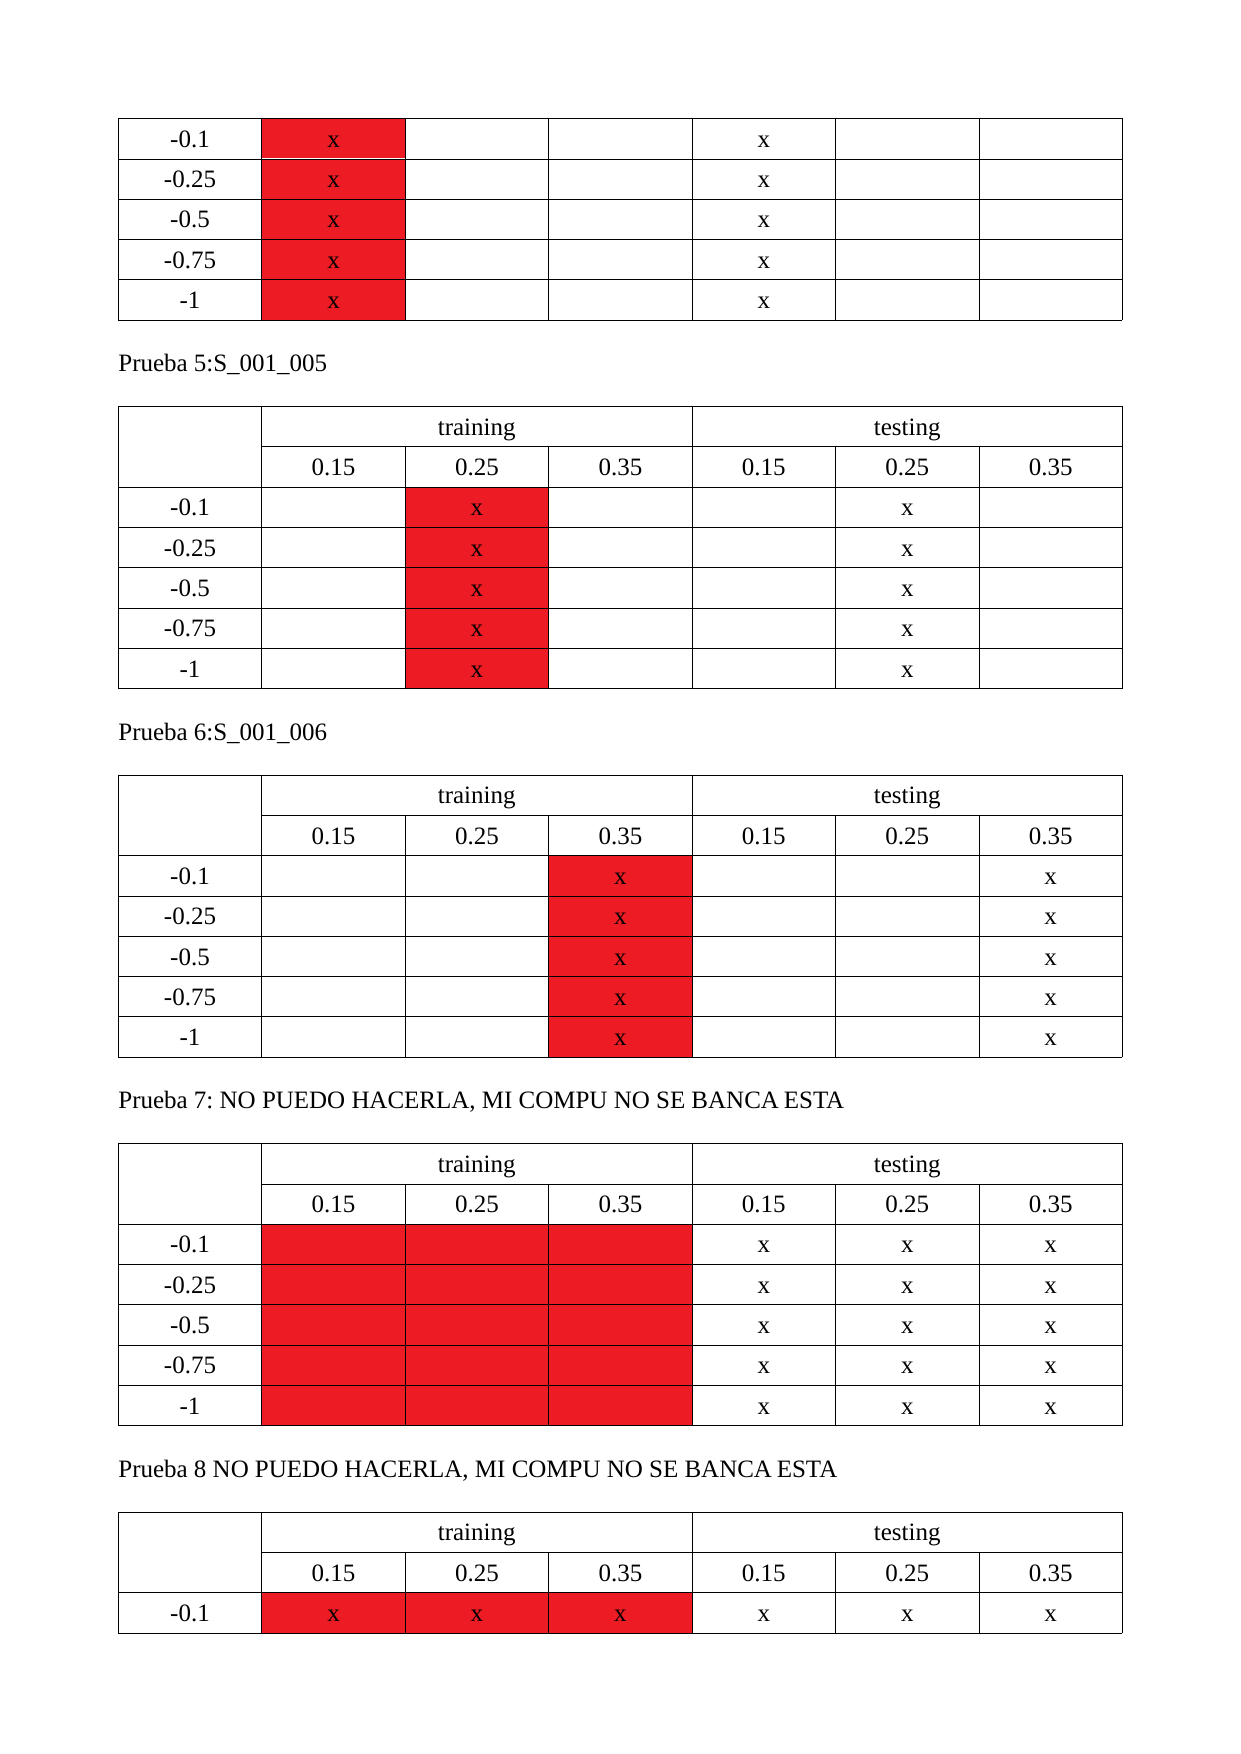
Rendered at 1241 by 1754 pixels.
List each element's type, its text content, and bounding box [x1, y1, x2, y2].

table_cell [549, 1346, 692, 1385]
table_cell [980, 488, 1122, 527]
table_cell -0.75 [119, 609, 261, 648]
table_cell [693, 977, 835, 1016]
table_cell [693, 649, 835, 688]
table_cell [980, 528, 1122, 567]
table_cell x [262, 160, 405, 199]
table_cell x [836, 488, 979, 527]
table_cell x [693, 1225, 835, 1264]
table_cell [980, 568, 1122, 608]
table_cell x [836, 1386, 979, 1425]
table_cell [262, 649, 405, 688]
table_cell x [549, 1017, 692, 1057]
table_header [119, 776, 261, 855]
table_cell [980, 119, 1122, 158]
table_cell -0.5 [119, 200, 261, 239]
table_cell [262, 897, 405, 936]
table_cell [549, 528, 692, 567]
table_cell x [836, 1593, 979, 1633]
table_cell 0.15 [262, 1185, 405, 1224]
table_cell [406, 977, 548, 1016]
table_cell x [980, 1346, 1122, 1385]
table_cell [549, 1225, 692, 1264]
table_cell [693, 856, 835, 896]
table_cell 0.35 [980, 1553, 1122, 1592]
table_cell x [549, 856, 692, 896]
table_cell [262, 1305, 405, 1345]
table_cell x [980, 937, 1122, 976]
table_cell [406, 1305, 548, 1345]
table_cell [406, 937, 548, 976]
table_cell 0.25 [406, 1553, 548, 1592]
table_cell 0.35 [980, 447, 1122, 487]
table_cell 0.35 [549, 816, 692, 855]
table_header [119, 1513, 261, 1592]
table_cell [262, 1225, 405, 1264]
text Prueba 8 NO PUEDO HACERLA, MI COMPU NO SE BANCA ESTA [118, 1454, 1122, 1483]
table_cell x [836, 1305, 979, 1345]
table_cell [549, 1386, 692, 1425]
table_header training [262, 407, 692, 446]
table_cell [549, 200, 692, 239]
table_cell x [980, 1305, 1122, 1345]
table_cell [980, 609, 1122, 648]
table_header training [262, 1144, 692, 1183]
table_cell 0.35 [980, 1185, 1122, 1224]
table_cell [693, 897, 835, 936]
table_cell x [406, 528, 548, 567]
table_cell [406, 1225, 548, 1264]
table_cell [262, 856, 405, 896]
table_cell [549, 1305, 692, 1345]
table_cell x [980, 1386, 1122, 1425]
table_cell -0.5 [119, 1305, 261, 1345]
table_cell [980, 649, 1122, 688]
table_cell [262, 609, 405, 648]
table_cell x [262, 240, 405, 279]
table_cell [549, 160, 692, 199]
table_cell x [262, 1593, 405, 1633]
table_cell [406, 280, 548, 320]
table_header testing [693, 1144, 1122, 1183]
table_cell x [262, 119, 405, 158]
table_cell -0.1 [119, 1225, 261, 1264]
text Prueba 6:S_001_006 [118, 717, 1122, 746]
table_cell [836, 240, 979, 279]
table_cell [836, 977, 979, 1016]
table_cell -0.5 [119, 568, 261, 608]
table_cell [549, 649, 692, 688]
table_header testing [693, 407, 1122, 446]
table_cell 0.25 [406, 447, 548, 487]
table_cell [836, 937, 979, 976]
table_cell -1 [119, 1017, 261, 1057]
table_cell -0.5 [119, 937, 261, 976]
table_cell [549, 488, 692, 527]
table_cell x [549, 977, 692, 1016]
table_cell [262, 528, 405, 567]
table_cell x [980, 1017, 1122, 1057]
table_cell [693, 609, 835, 648]
table_cell [693, 1017, 835, 1057]
table_cell [836, 897, 979, 936]
table_cell 0.15 [693, 447, 835, 487]
table_cell x [693, 1305, 835, 1345]
text Prueba 7: NO PUEDO HACERLA, MI COMPU NO SE BANCA ESTA [118, 1086, 1122, 1114]
table_header training [262, 1513, 692, 1552]
table_cell x [693, 1593, 835, 1633]
table_cell x [693, 280, 835, 320]
table_cell -0.75 [119, 977, 261, 1016]
table_cell 0.35 [549, 447, 692, 487]
table_cell -1 [119, 280, 261, 320]
table_cell [549, 240, 692, 279]
table_cell x [693, 160, 835, 199]
table_cell [406, 160, 548, 199]
table_cell 0.15 [693, 1553, 835, 1592]
table_cell x [980, 856, 1122, 896]
table_cell x [980, 1225, 1122, 1264]
table_cell x [836, 568, 979, 608]
table_cell [549, 609, 692, 648]
table_cell [406, 1386, 548, 1425]
table_cell x [693, 200, 835, 239]
table_cell 0.25 [836, 1185, 979, 1224]
table_cell [406, 1265, 548, 1304]
table_cell x [406, 488, 548, 527]
table_cell [980, 160, 1122, 199]
table_cell x [836, 1265, 979, 1304]
table_cell x [693, 1265, 835, 1304]
table_cell -0.1 [119, 119, 261, 158]
table_cell [693, 568, 835, 608]
table_cell [836, 200, 979, 239]
table_cell -0.25 [119, 1265, 261, 1304]
table_cell x [836, 1225, 979, 1264]
table_cell [406, 1346, 548, 1385]
table_cell [262, 1346, 405, 1385]
table_cell 0.35 [980, 816, 1122, 855]
table_header [119, 407, 261, 487]
table_cell x [406, 649, 548, 688]
table_cell [693, 488, 835, 527]
table_cell 0.15 [262, 447, 405, 487]
table_cell -1 [119, 1386, 261, 1425]
table_cell 0.15 [262, 1553, 405, 1592]
table_cell [406, 200, 548, 239]
table_cell 0.25 [836, 1553, 979, 1592]
table_cell [836, 856, 979, 896]
table_cell -0.75 [119, 240, 261, 279]
table_cell [836, 280, 979, 320]
table_cell x [262, 280, 405, 320]
table_cell 0.15 [262, 816, 405, 855]
table_cell [262, 937, 405, 976]
table_cell [406, 240, 548, 279]
table_cell 0.35 [549, 1185, 692, 1224]
table_cell [836, 119, 979, 158]
table_cell [262, 977, 405, 1016]
table_cell [262, 1017, 405, 1057]
table_cell [549, 119, 692, 158]
table_cell [549, 568, 692, 608]
table_cell [406, 856, 548, 896]
table_cell -0.1 [119, 488, 261, 527]
table_cell -0.75 [119, 1346, 261, 1385]
table_cell x [693, 240, 835, 279]
table_cell [693, 528, 835, 567]
table_cell 0.25 [836, 447, 979, 487]
table_cell [262, 1265, 405, 1304]
table_cell [549, 1265, 692, 1304]
table_cell [262, 488, 405, 527]
table_cell x [406, 568, 548, 608]
table_cell -0.1 [119, 856, 261, 896]
table_cell [836, 1017, 979, 1057]
table_cell x [980, 1593, 1122, 1633]
table_cell [406, 119, 548, 158]
table_header testing [693, 1513, 1122, 1552]
table_cell 0.15 [693, 1185, 835, 1224]
table_cell 0.35 [549, 1553, 692, 1592]
table_cell [549, 280, 692, 320]
table_cell [980, 280, 1122, 320]
table_cell [406, 897, 548, 936]
table_cell [980, 200, 1122, 239]
table_cell x [980, 897, 1122, 936]
table_cell x [693, 119, 835, 158]
table_cell x [980, 1265, 1122, 1304]
table_cell 0.15 [693, 816, 835, 855]
table_cell x [549, 937, 692, 976]
table_cell 0.25 [406, 1185, 548, 1224]
table_cell x [549, 1593, 692, 1633]
table_cell x [836, 609, 979, 648]
table_cell [693, 937, 835, 976]
text Prueba 5:S_001_005 [118, 348, 1122, 377]
table_cell x [406, 1593, 548, 1633]
table_cell [406, 1017, 548, 1057]
table_cell -0.25 [119, 160, 261, 199]
table_header [119, 1144, 261, 1224]
table_cell x [836, 1346, 979, 1385]
table_header testing [693, 776, 1122, 815]
table_cell x [693, 1346, 835, 1385]
table_cell 0.25 [406, 816, 548, 855]
table_cell [980, 240, 1122, 279]
table_cell [262, 1386, 405, 1425]
table_cell -0.25 [119, 528, 261, 567]
table_cell -1 [119, 649, 261, 688]
table_cell [836, 160, 979, 199]
table_cell x [836, 528, 979, 567]
table_cell x [406, 609, 548, 648]
table_cell [262, 568, 405, 608]
table_header training [262, 776, 692, 815]
table_cell x [549, 897, 692, 936]
table_cell 0.25 [836, 816, 979, 855]
table_cell -0.1 [119, 1593, 261, 1633]
table_cell -0.25 [119, 897, 261, 936]
table_cell x [980, 977, 1122, 1016]
table_cell x [693, 1386, 835, 1425]
table_cell x [262, 200, 405, 239]
table_cell x [836, 649, 979, 688]
